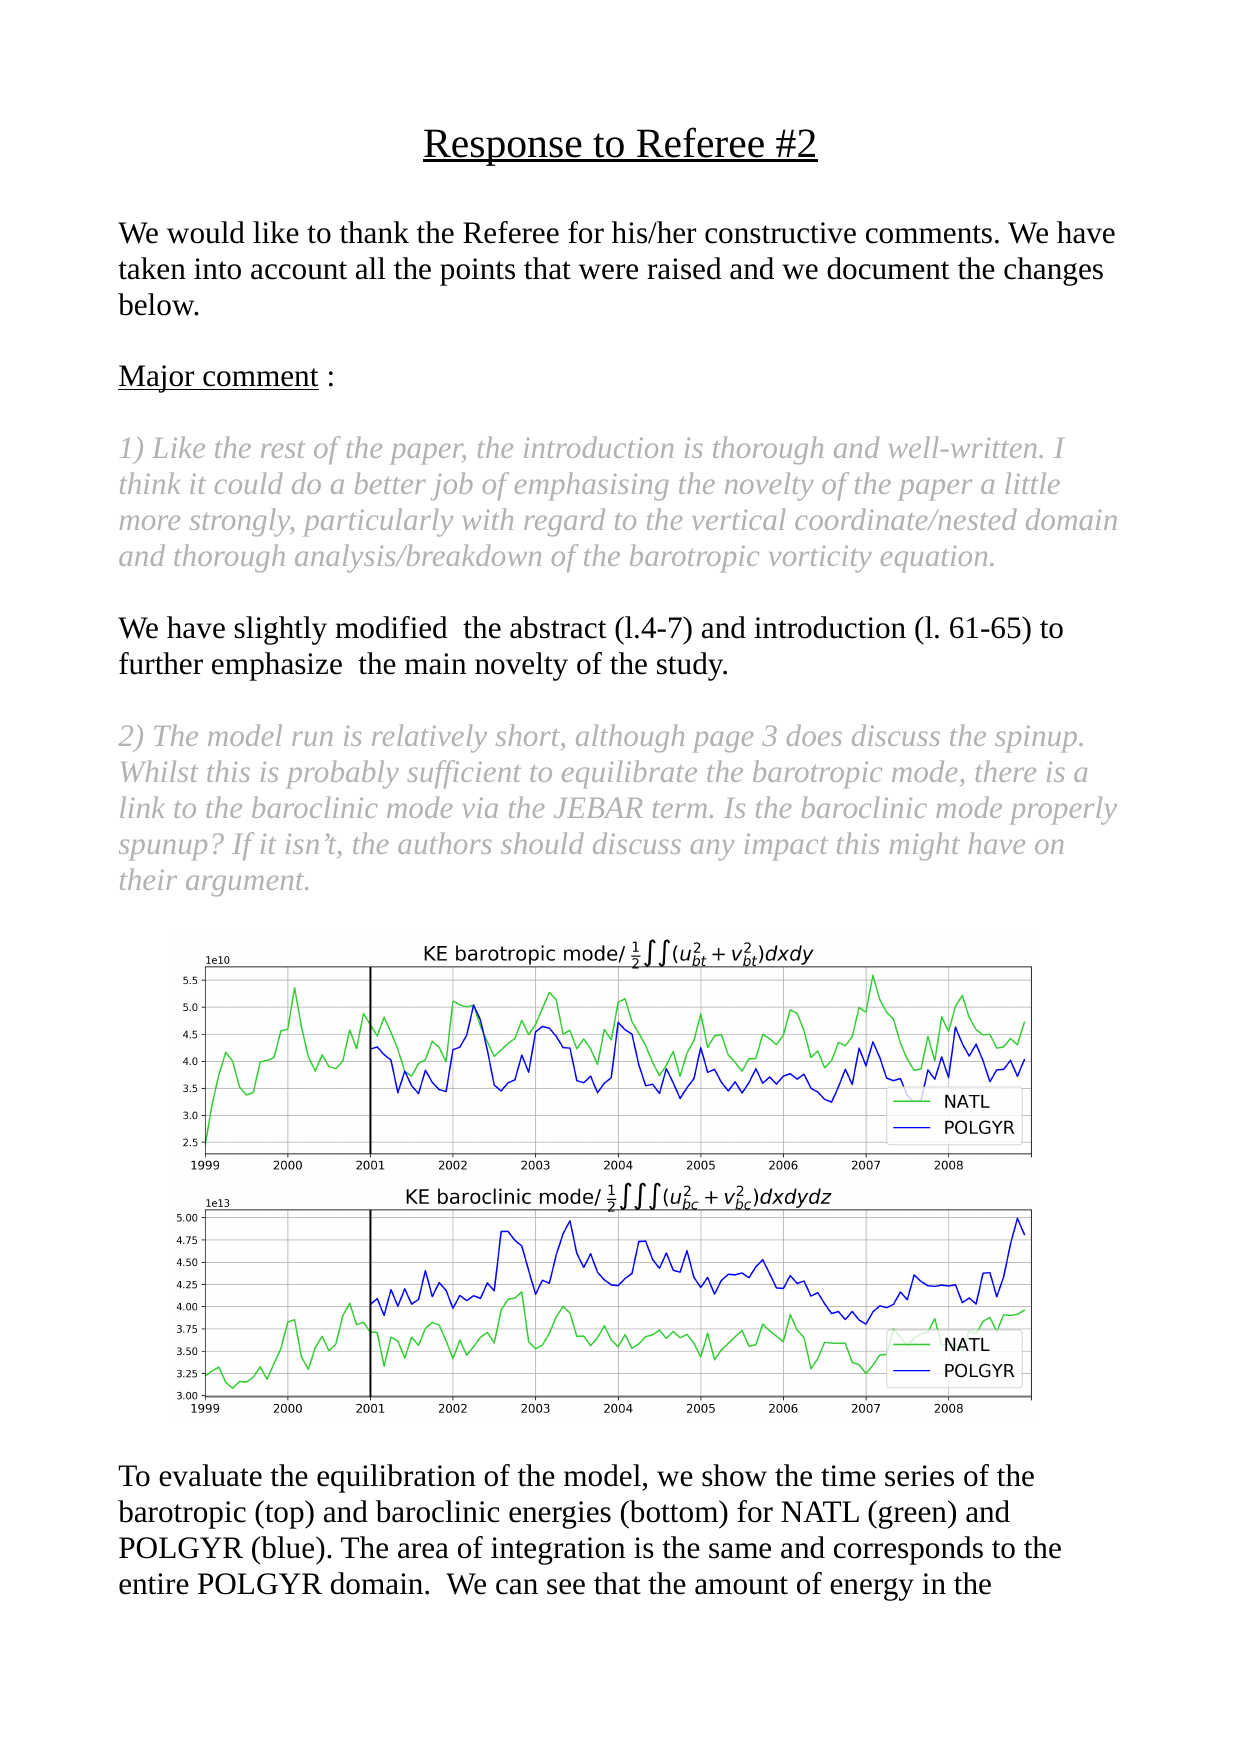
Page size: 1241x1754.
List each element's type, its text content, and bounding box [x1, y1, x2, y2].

text To evaluate the equilibration of the model, we show the time series of the barotropic (top) and baroclinic energies (bottom) for NATL (green) and POLGYR (blue). The area of integration is the same and corresponds to the entire POLGYR domain. We can see that the amount of energy in the [118, 1457, 1122, 1601]
text We have slightly modified the abstract (l.4-7) and introduction (l. 61-65) to further emphasize the main novelty of the study. [118, 609, 1122, 681]
text Major comment : [118, 358, 1122, 394]
picture [169, 932, 1039, 1422]
text 2) The model run is relatively short, although page 3 does discuss the spinup. Whilst this is probably sufficient to equilibrate the barotropic mode, there is a link to the baroclinic mode via the JEBAR term. Is the baroclinic mode properly spunup? If it isn’t, the authors should discuss any impact this might have on their argument. [118, 717, 1122, 897]
text 1) Like the rest of the paper, the introduction is thorough and well-written. I think it could do a better job of emphasising the novelty of the paper a little more strongly, particularly with regard to the vertical coordinate/nested domain and thorough analysis/breakdown of the barotropic vorticity equation. [118, 429, 1122, 573]
text We would like to thank the Referee for his/her constructive comments. We have taken into account all the points that were raised and we document the changes below. [118, 214, 1122, 322]
text Response to Referee #2 [118, 118, 1122, 166]
